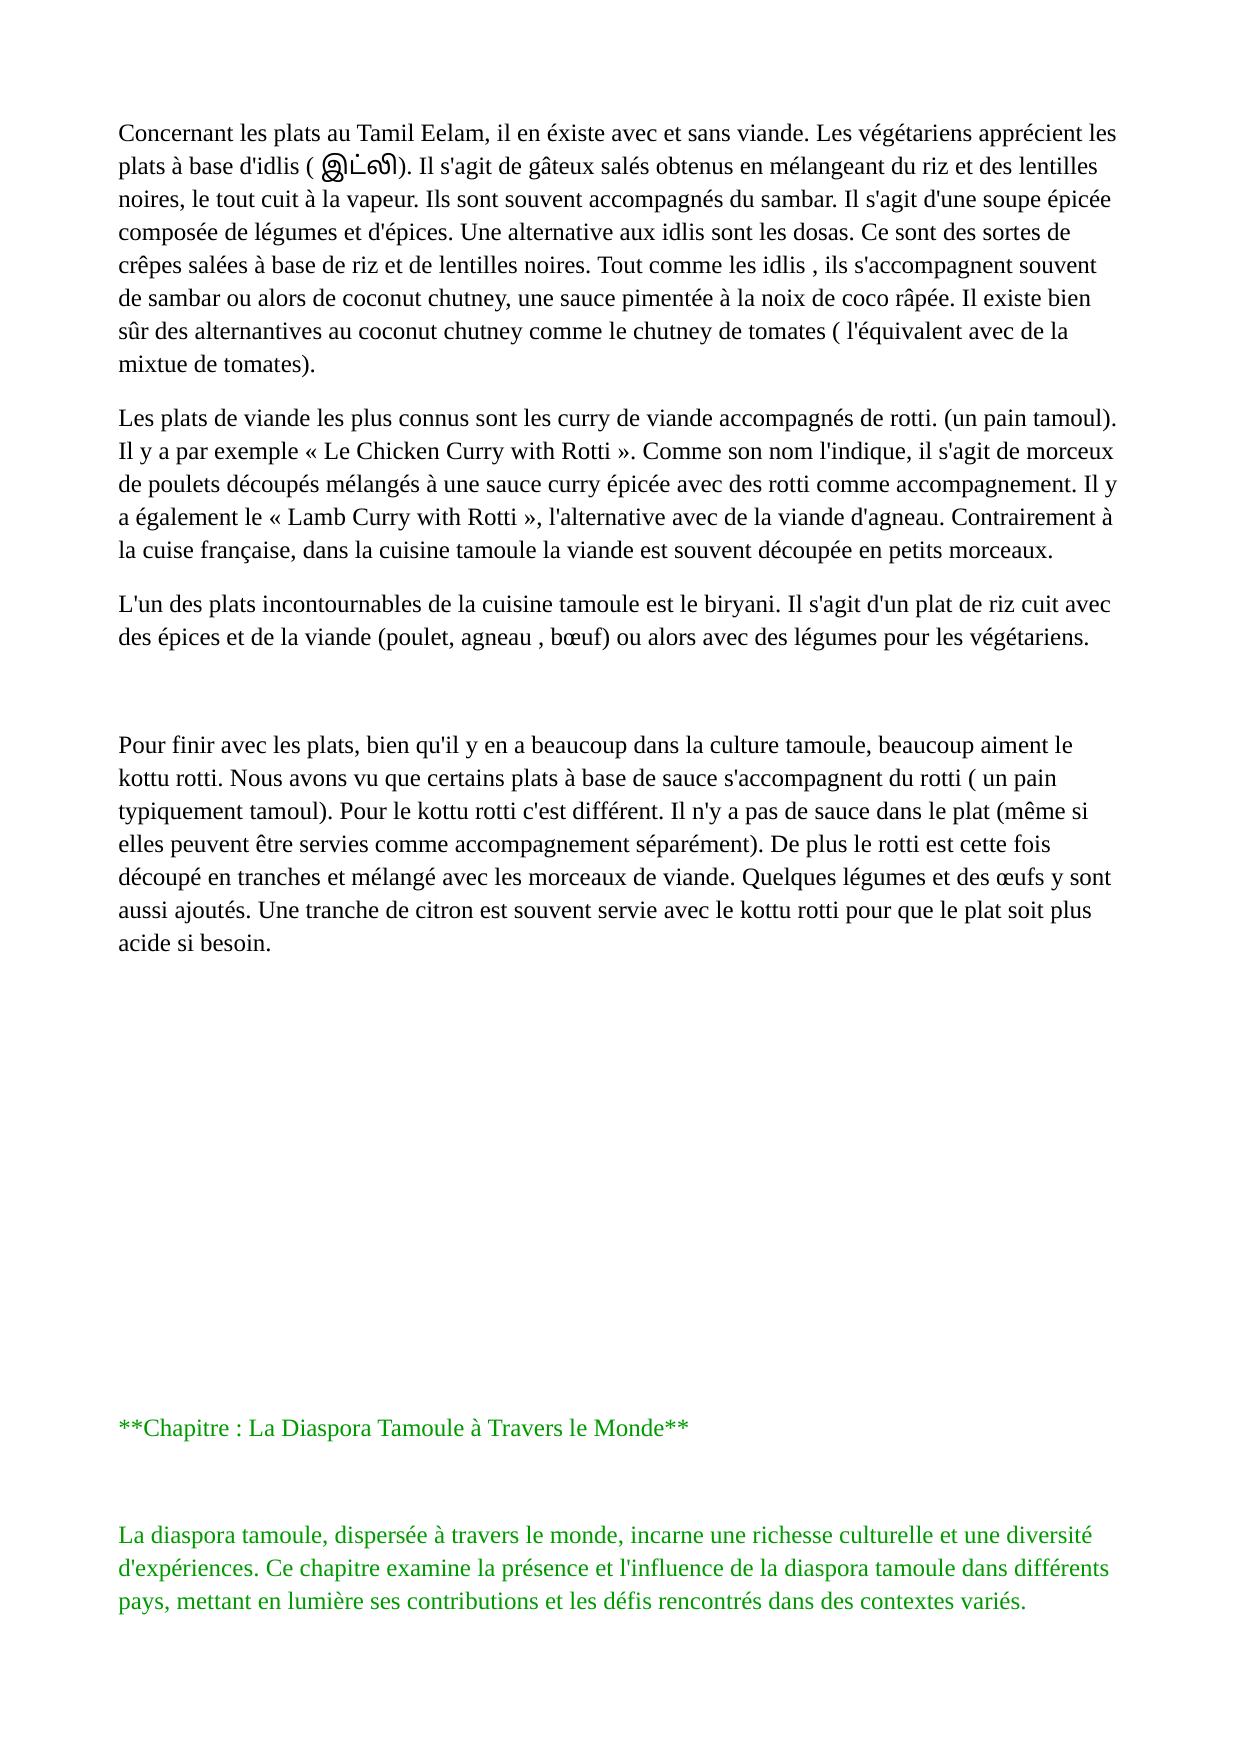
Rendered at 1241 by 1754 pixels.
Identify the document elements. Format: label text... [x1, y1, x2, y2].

text **Chapitre : La Diaspora Tamoule à Travers le Monde** [118, 1413, 1122, 1441]
text L'un des plats incontournables de la cuisine tamoule est le biryani. Il s'agit d'un plat de riz cuit avec des épices et de la viande (poulet, agneau , bœuf) ou alors avec des légumes pour les végétariens. [118, 589, 1122, 651]
text Pour finir avec les plats, bien qu'il y en a beaucoup dans la culture tamoule, beaucoup aiment le kottu rotti. Nous avons vu que certains plats à base de sauce s'accompagnent du rotti ( un pain typiquement tamoul). Pour le kottu rotti c'est différent. Il n'y a pas de sauce dans le plat (même si elles peuvent être servies comme accompagnement séparément). De plus le rotti est cette fois découpé en tranches et mélangé avec les morceaux de viande. Quelques légumes et des œufs y sont aussi ajoutés. Une tranche de citron est souvent servie avec le kottu rotti pour que le plat soit plus acide si besoin. [118, 730, 1122, 957]
text La diaspora tamoule, dispersée à travers le monde, incarne une richesse culturelle et une diversité d'expériences. Ce chapitre examine la présence et l'influence de la diaspora tamoule dans différents pays, mettant en lumière ses contributions et les défis rencontrés dans des contextes variés. [118, 1520, 1122, 1615]
text Les plats de viande les plus connus sont les curry de viande accompagnés de rotti. (un pain tamoul). Il y a par exemple « Le Chicken Curry with Rotti ». Comme son nom l'indique, il s'agit de morceux de poulets découpés mélangés à une sauce curry épicée avec des rotti comme accompagnement. Il y a également le « Lamb Curry with Rotti », l'alternative avec de la viande d'agneau. Contrairement à la cuise française, dans la cuisine tamoule la viande est souvent découpée en petits morceaux. [118, 403, 1122, 564]
text Concernant les plats au Tamil Eelam, il en éxiste avec et sans viande. Les végétariens apprécient les plats à base d'idlis ( இட்லி). Il s'agit de gâteux salés obtenus en mélangeant du riz et des lentilles noires, le tout cuit à la vapeur. Ils sont souvent accompagnés du sambar. Il s'agit d'une soupe épicée composée de légumes et d'épices. Une alternative aux idlis sont les dosas. Ce sont des sortes de crêpes salées à base de riz et de lentilles noires. Tout comme les idlis , ils s'accompagnent souvent de sambar ou alors de coconut chutney, une sauce pimentée à la noix de coco râpée. Il existe bien sûr des alternantives au coconut chutney comme le chutney de tomates ( l'équivalent avec de la mixtue de tomates). [118, 118, 1122, 378]
